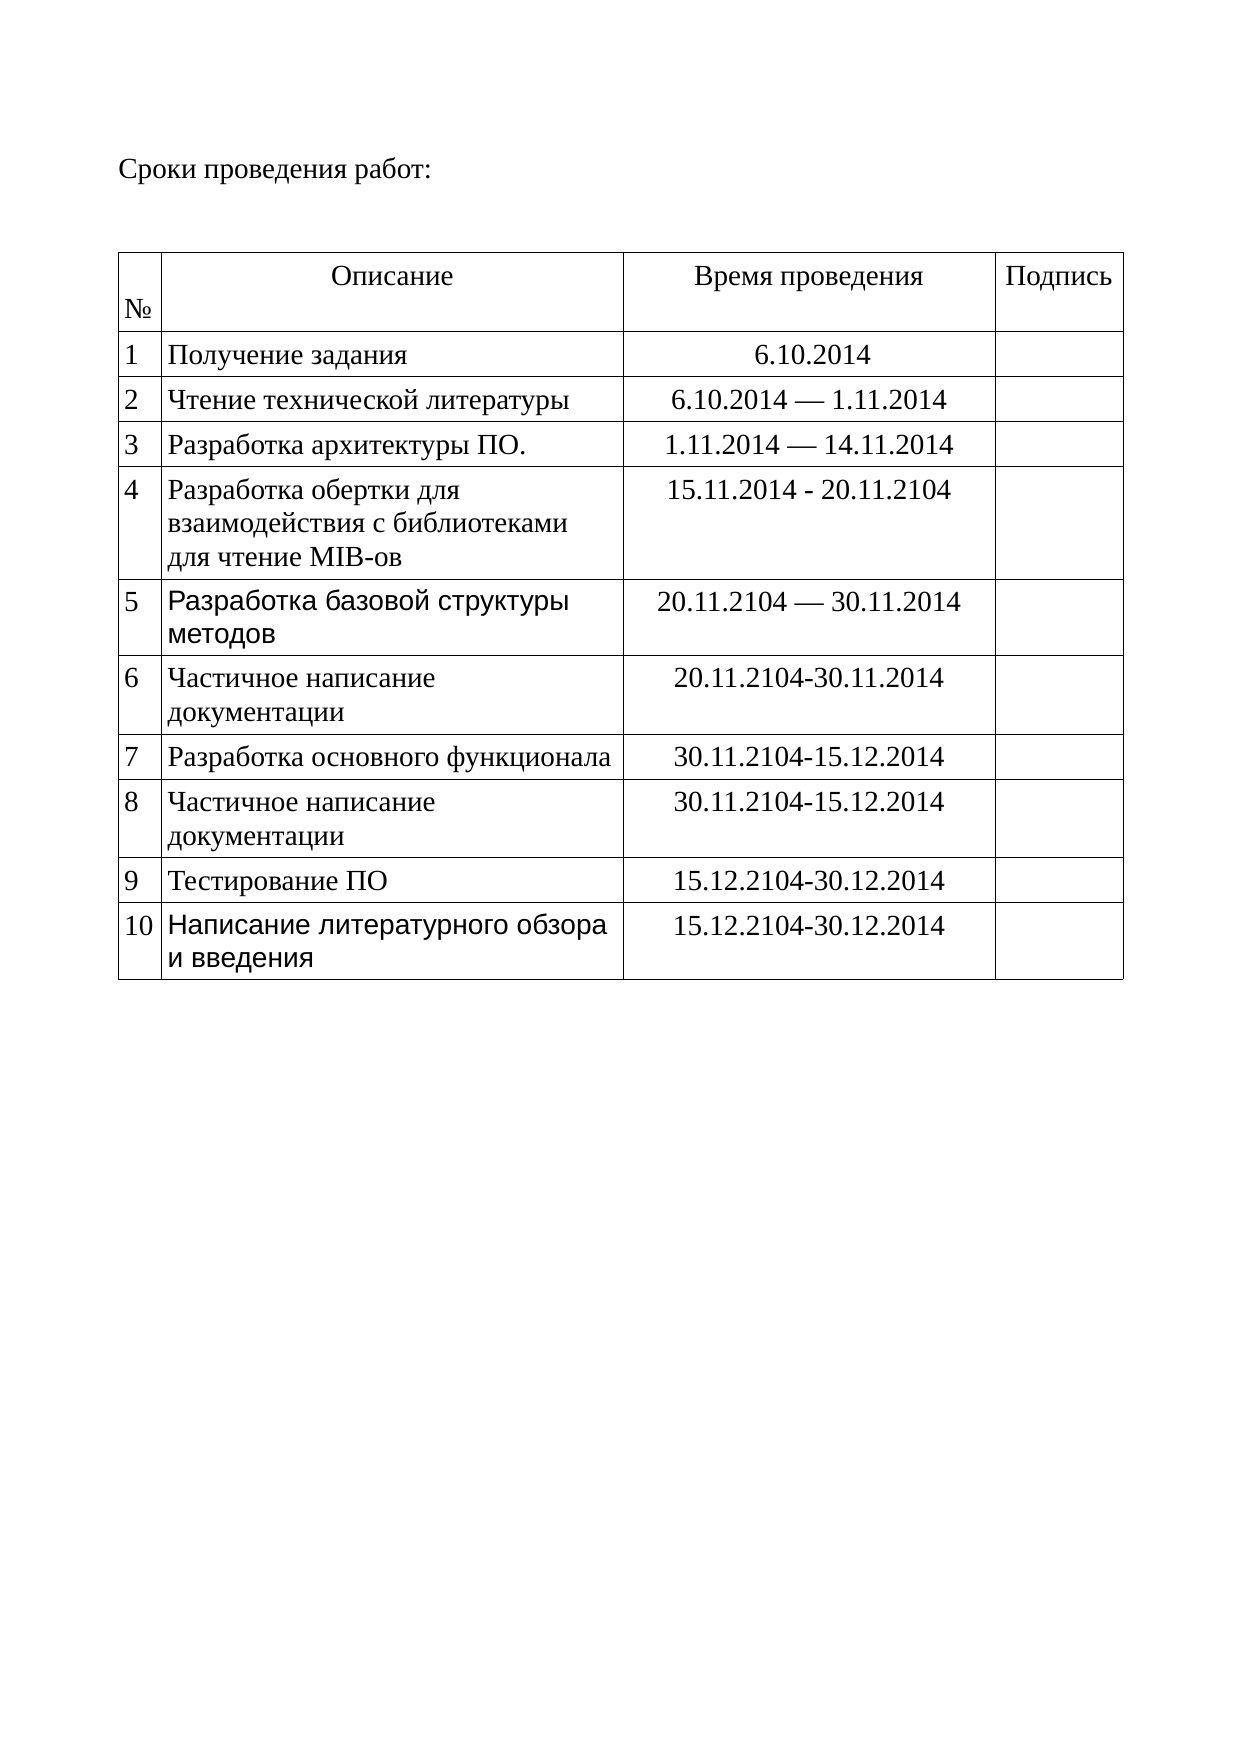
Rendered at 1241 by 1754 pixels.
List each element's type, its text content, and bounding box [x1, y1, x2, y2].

table_cell [996, 422, 1123, 466]
table_cell [996, 656, 1123, 733]
table_cell 20.11.2104 — 30.11.2014 [624, 580, 995, 655]
table_cell 7 [119, 735, 161, 778]
table_cell 8 [119, 780, 161, 857]
table_cell [996, 858, 1123, 902]
table_cell 30.11.2104-15.12.2014 [624, 780, 995, 857]
table_cell 15.11.2014 - 20.11.2104 [624, 467, 995, 578]
table_cell 3 [119, 422, 161, 466]
table_cell 15.12.2104-30.12.2014 [624, 858, 995, 902]
table_cell 2 [119, 377, 161, 421]
table_cell [996, 735, 1123, 778]
table_cell Разработка архитектуры ПО. [162, 422, 623, 466]
table_cell Разработка основного функционала [162, 735, 623, 778]
table_cell 20.11.2104-30.11.2014 [624, 656, 995, 733]
table_cell [996, 580, 1123, 655]
table_cell [996, 903, 1123, 979]
table_cell Разработка базовой структуры методов [162, 580, 623, 655]
table_cell [996, 467, 1123, 578]
table_header Описание [162, 253, 623, 331]
table_cell 15.12.2104-30.12.2014 [624, 903, 995, 979]
table_cell [996, 332, 1123, 376]
table_cell 4 [119, 467, 161, 578]
table_cell Чтение технической литературы [162, 377, 623, 421]
table_cell 6.10.2014 — 1.11.2014 [624, 377, 995, 421]
table_cell 6.10.2014 [624, 332, 995, 376]
table_cell 5 [119, 580, 161, 655]
table_header № [119, 253, 161, 331]
table_cell Написание литературного обзора и введения [162, 903, 623, 979]
table_cell Получение задания [162, 332, 623, 376]
table_header Подпись [996, 253, 1123, 331]
table_cell Частичное написание документации [162, 656, 623, 733]
table_cell 6 [119, 656, 161, 733]
table_cell 1 [119, 332, 161, 376]
text Сроки проведения работ: [118, 152, 1122, 185]
table_cell 10 [119, 903, 161, 979]
table_cell Тестирование ПО [162, 858, 623, 902]
table_cell 30.11.2104-15.12.2014 [624, 735, 995, 778]
table_cell Разработка обертки для взаимодействия с библиотеками для чтение MIB-ов [162, 467, 623, 578]
table_header Время проведения [624, 253, 995, 331]
table_cell [996, 780, 1123, 857]
table_cell 1.11.2014 — 14.11.2014 [624, 422, 995, 466]
table_cell Частичное написание документации [162, 780, 623, 857]
table_cell 9 [119, 858, 161, 902]
table_cell [996, 377, 1123, 421]
